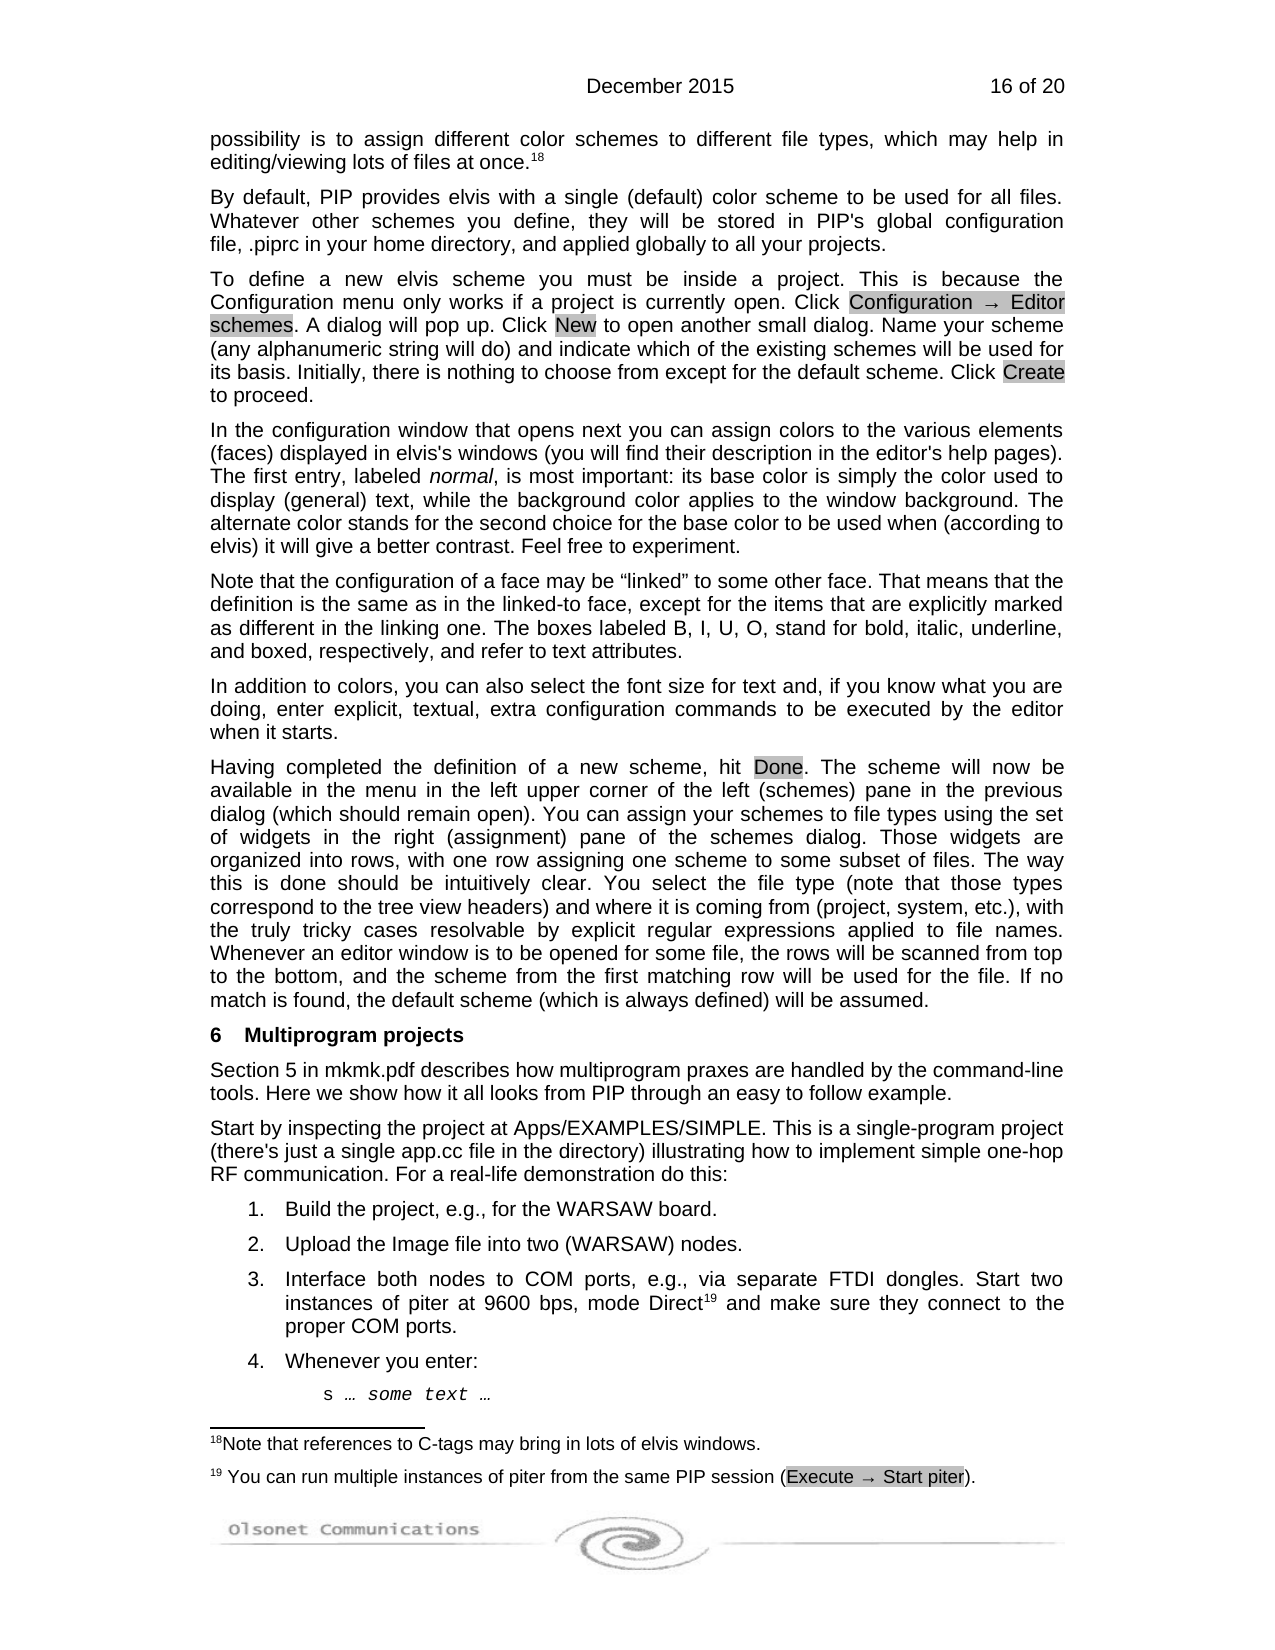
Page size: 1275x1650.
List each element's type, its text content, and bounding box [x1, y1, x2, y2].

list Build the project, e.g., for the WARSAW board. [247, 1198, 1065, 1221]
list Interface both nodes to COM ports, e.g., via separate FTDI dongles. Start two instances of piter at 9600 bps, mode Direct and make sure they connect to the proper COM ports. [247, 1268, 1065, 1337]
text Start by inspecting the project at Apps/EXAMPLES/SIMPLE. This is a single-program project (there's just a single app.cc file in the directory) illustrating how to implement simple one-hop RF communication. For a real-life demonstration do this: [210, 1116, 1065, 1186]
list Whenever you enter: [247, 1349, 1065, 1372]
text Note that the configuration of a face may be “linked” to some other face. That means that the definition is the same as in the linked-to face, except for the items that are explicitly marked as different in the linking one. The boxes labeled B, I, U, O, stand for bold, italic, underline, and boxed, respectively, and refer to text attributes. [210, 570, 1065, 663]
list Upload the Image file into two (WARSAW) nodes. [247, 1233, 1065, 1256]
text By default, PIP provides elvis with a single (default) color scheme to be used for all files. Whatever other schemes you define, they will be stored in PIP's global configuration file, .piprc in your home directory, and applied globally to all your projects. [210, 186, 1065, 256]
picture [210, 1501, 1065, 1593]
text Having completed the definition of a new scheme, hit Done. The scheme will now be available in the menu in the left upper corner of the left (schemes) pane in the previous dialog (which should remain open). You can assign your schemes to file types using the set of widgets in the right (assignment) pane of the schemes dialog. Those widgets are organized into rows, with one row assigning one scheme to some subset of files. The way this is done should be intuitively clear. You select the file type (note that those types correspond to the tree view headers) and where it is coming from (project, system, etc.), with the truly tricky cases resolvable by explicit regular expressions applied to file names. Whenever an editor window is to be opened for some file, the rows will be scanned from top to the bottom, and the scheme from the first matching row will be used for the file. If no match is found, the default scheme (which is always defined) will be assumed. [210, 756, 1065, 1011]
text In the configuration window that opens next you can assign colors to the various elements (faces) displayed in elvis's windows (you will find their description in the editor's help pages). The first entry, labeled normal, is most important: its base color is simply the color used to display (general) text, while the background color applies to the window background. The alternate color stands for the second choice for the base color to be used when (according to elvis) it will give a better contrast. Feel free to experiment. [210, 418, 1065, 558]
subtitle Multiprogram projects [210, 1023, 1065, 1046]
list You can run multiple instances of piter from the same PIP session (Execute → Start piter). [210, 1466, 1065, 1487]
text Section 5 in mkmk.pdf describes how multiprogram praxes are handled by the command-line tools. Here we show how it all looks from PIP through an easy to follow example. [210, 1058, 1065, 1104]
text Note that references to C-tags may bring in lots of elvis windows. [210, 1434, 1065, 1454]
text possibility is to assign different color schemes to different file types, which may help in editing/viewing lots of files at once. [210, 128, 1065, 174]
text In addition to colors, you can also select the font size for text and, if you know what you are doing, enter explicit, textual, extra configuration commands to be executed by the editor when it starts. [210, 674, 1065, 744]
list s … some text … [285, 1384, 1065, 1406]
text To define a new elvis scheme you must be inside a project. This is because the Configuration menu only works if a project is currently open. Click Configuration → Editor schemes. A dialog will pop up. Click New to open another small dialog. Name your scheme (any alphanumeric string will do) and indicate which of the existing schemes will be used for its basis. Initially, there is nothing to choose from except for the default scheme. Click Create to proceed. [210, 267, 1065, 407]
